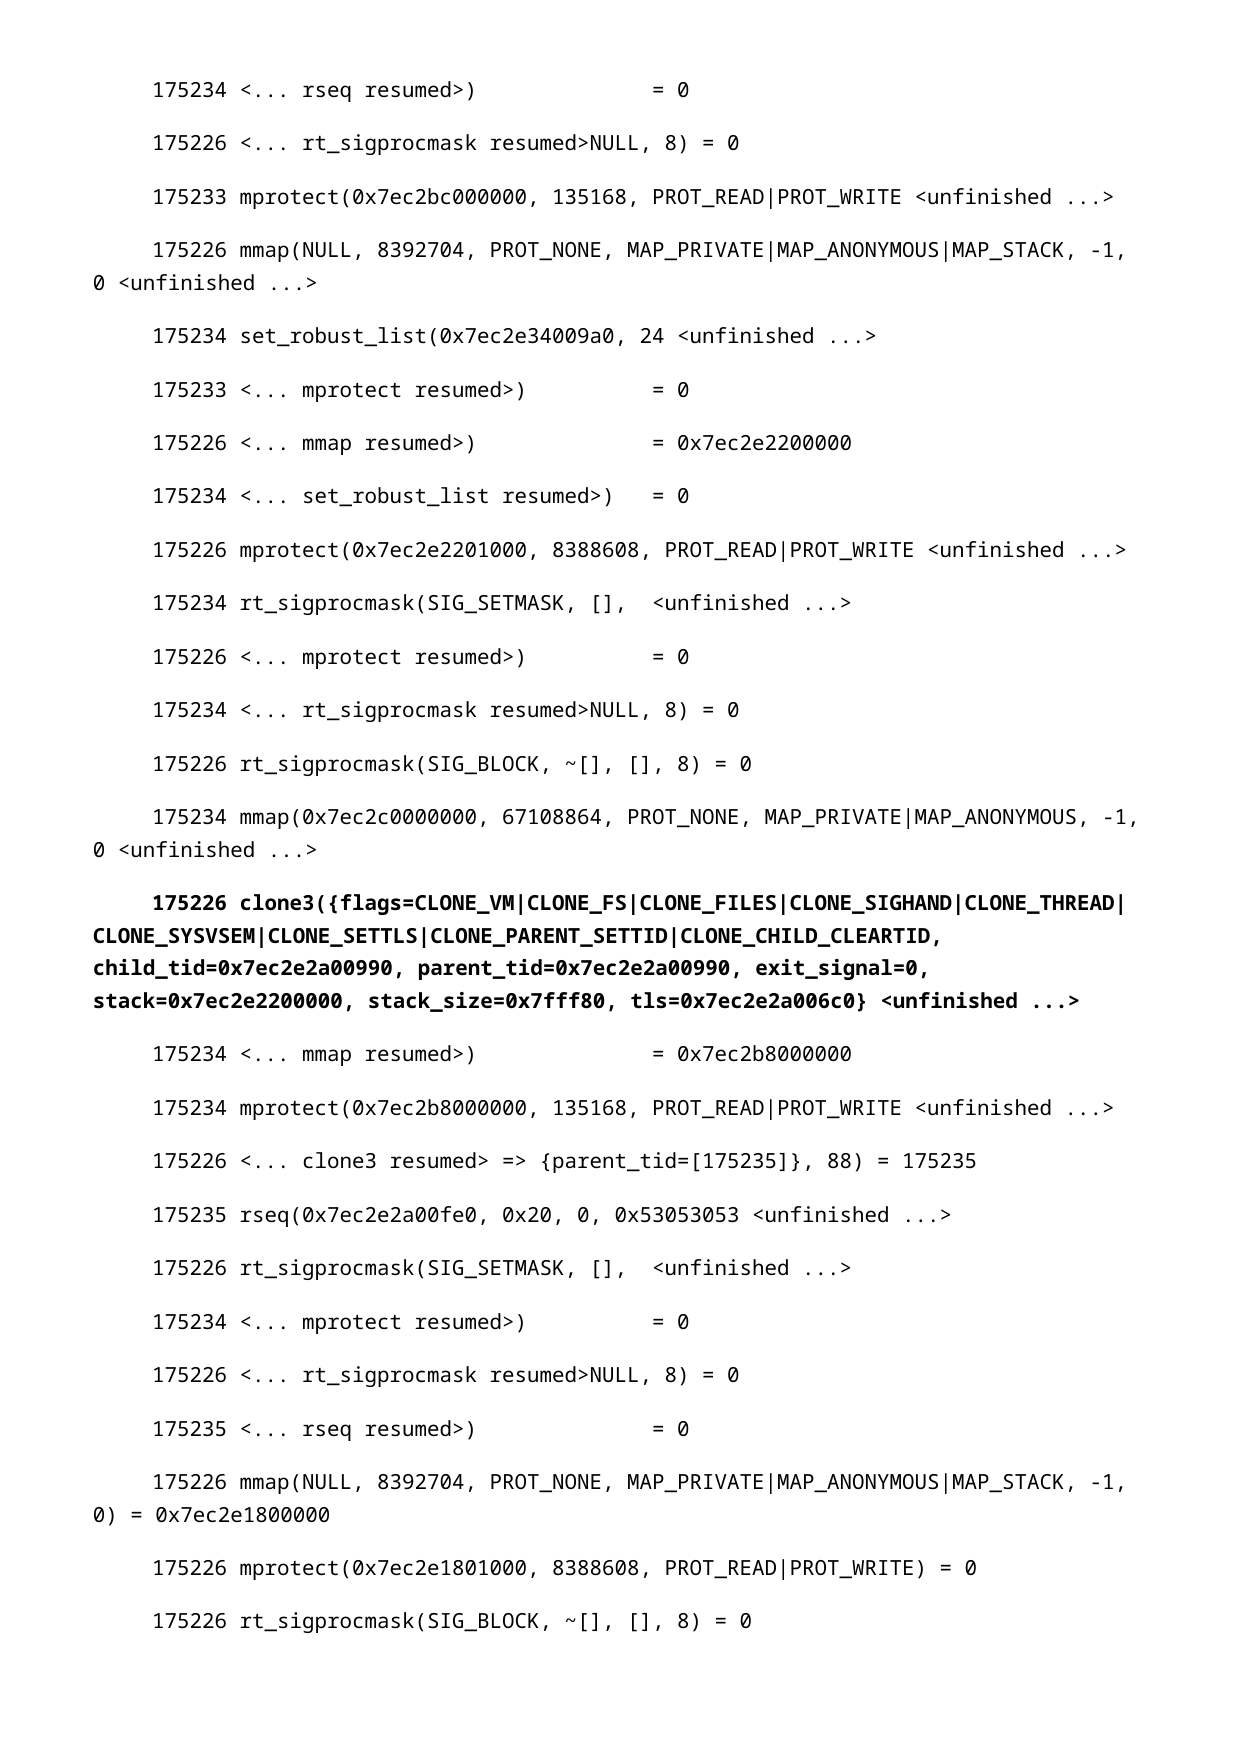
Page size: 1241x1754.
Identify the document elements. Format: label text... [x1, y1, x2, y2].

text 175226 mmap(NULL, 8392704, PROT_NONE, MAP_PRIVATE|MAP_ANONYMOUS|MAP_STACK, -1, 0 <unfinished ...> [93, 235, 1147, 296]
text 175234 <... set_robust_list resumed>) = 0 [93, 482, 1147, 510]
text 175226 mmap(NULL, 8392704, PROT_NONE, MAP_PRIVATE|MAP_ANONYMOUS|MAP_STACK, -1, 0) = 0x7ec2e1800000 [93, 1467, 1147, 1528]
text 175235 <... rseq resumed>) = 0 [93, 1414, 1147, 1442]
text 175226 rt_sigprocmask(SIG_BLOCK, ~[], [], 8) = 0 [93, 1607, 1147, 1635]
text 175226 rt_sigprocmask(SIG_SETMASK, [], <unfinished ...> [93, 1253, 1147, 1282]
text 175234 <... mmap resumed>) = 0x7ec2b8000000 [93, 1039, 1147, 1068]
text 175233 mprotect(0x7ec2bc000000, 135168, PROT_READ|PROT_WRITE <unfinished ...> [93, 182, 1147, 210]
text 175234 mmap(0x7ec2c0000000, 67108864, PROT_NONE, MAP_PRIVATE|MAP_ANONYMOUS, -1, 0 <unfinished ...> [93, 802, 1147, 863]
text 175226 <... mprotect resumed>) = 0 [93, 642, 1147, 670]
text 175226 <... clone3 resumed> => {parent_tid=[175235]}, 88) = 175235 [93, 1146, 1147, 1175]
text 175226 rt_sigprocmask(SIG_BLOCK, ~[], [], 8) = 0 [93, 749, 1147, 777]
text 175226 clone3({flags=CLONE_VM|CLONE_FS|CLONE_FILES|CLONE_SIGHAND|CLONE_THREAD|CLONE_SYSVSEM|CLONE_SETTLS|CLONE_PARENT_SETTID|CLONE_CHILD_CLEARTID, child_tid=0x7ec2e2a00990, parent_tid=0x7ec2e2a00990, exit_signal=0, stack=0x7ec2e2200000, stack_size=0x7fff80, tls=0x7ec2e2a006c0} <unfinished ...> [93, 888, 1147, 1014]
text 175234 set_robust_list(0x7ec2e34009a0, 24 <unfinished ...> [93, 321, 1147, 350]
text 175235 rseq(0x7ec2e2a00fe0, 0x20, 0, 0x53053053 <unfinished ...> [93, 1200, 1147, 1228]
text 175234 rt_sigprocmask(SIG_SETMASK, [], <unfinished ...> [93, 588, 1147, 617]
text 175233 <... mprotect resumed>) = 0 [93, 375, 1147, 403]
text 175234 <... mprotect resumed>) = 0 [93, 1307, 1147, 1335]
text 175234 <... rseq resumed>) = 0 [93, 75, 1147, 103]
text 175226 <... rt_sigprocmask resumed>NULL, 8) = 0 [93, 1360, 1147, 1389]
text 175226 <... rt_sigprocmask resumed>NULL, 8) = 0 [93, 128, 1147, 157]
text 175234 mprotect(0x7ec2b8000000, 135168, PROT_READ|PROT_WRITE <unfinished ...> [93, 1093, 1147, 1121]
text 175234 <... rt_sigprocmask resumed>NULL, 8) = 0 [93, 695, 1147, 724]
text 175226 <... mmap resumed>) = 0x7ec2e2200000 [93, 428, 1147, 457]
text 175226 mprotect(0x7ec2e2201000, 8388608, PROT_READ|PROT_WRITE <unfinished ...> [93, 535, 1147, 563]
text 175226 mprotect(0x7ec2e1801000, 8388608, PROT_READ|PROT_WRITE) = 0 [93, 1553, 1147, 1582]
